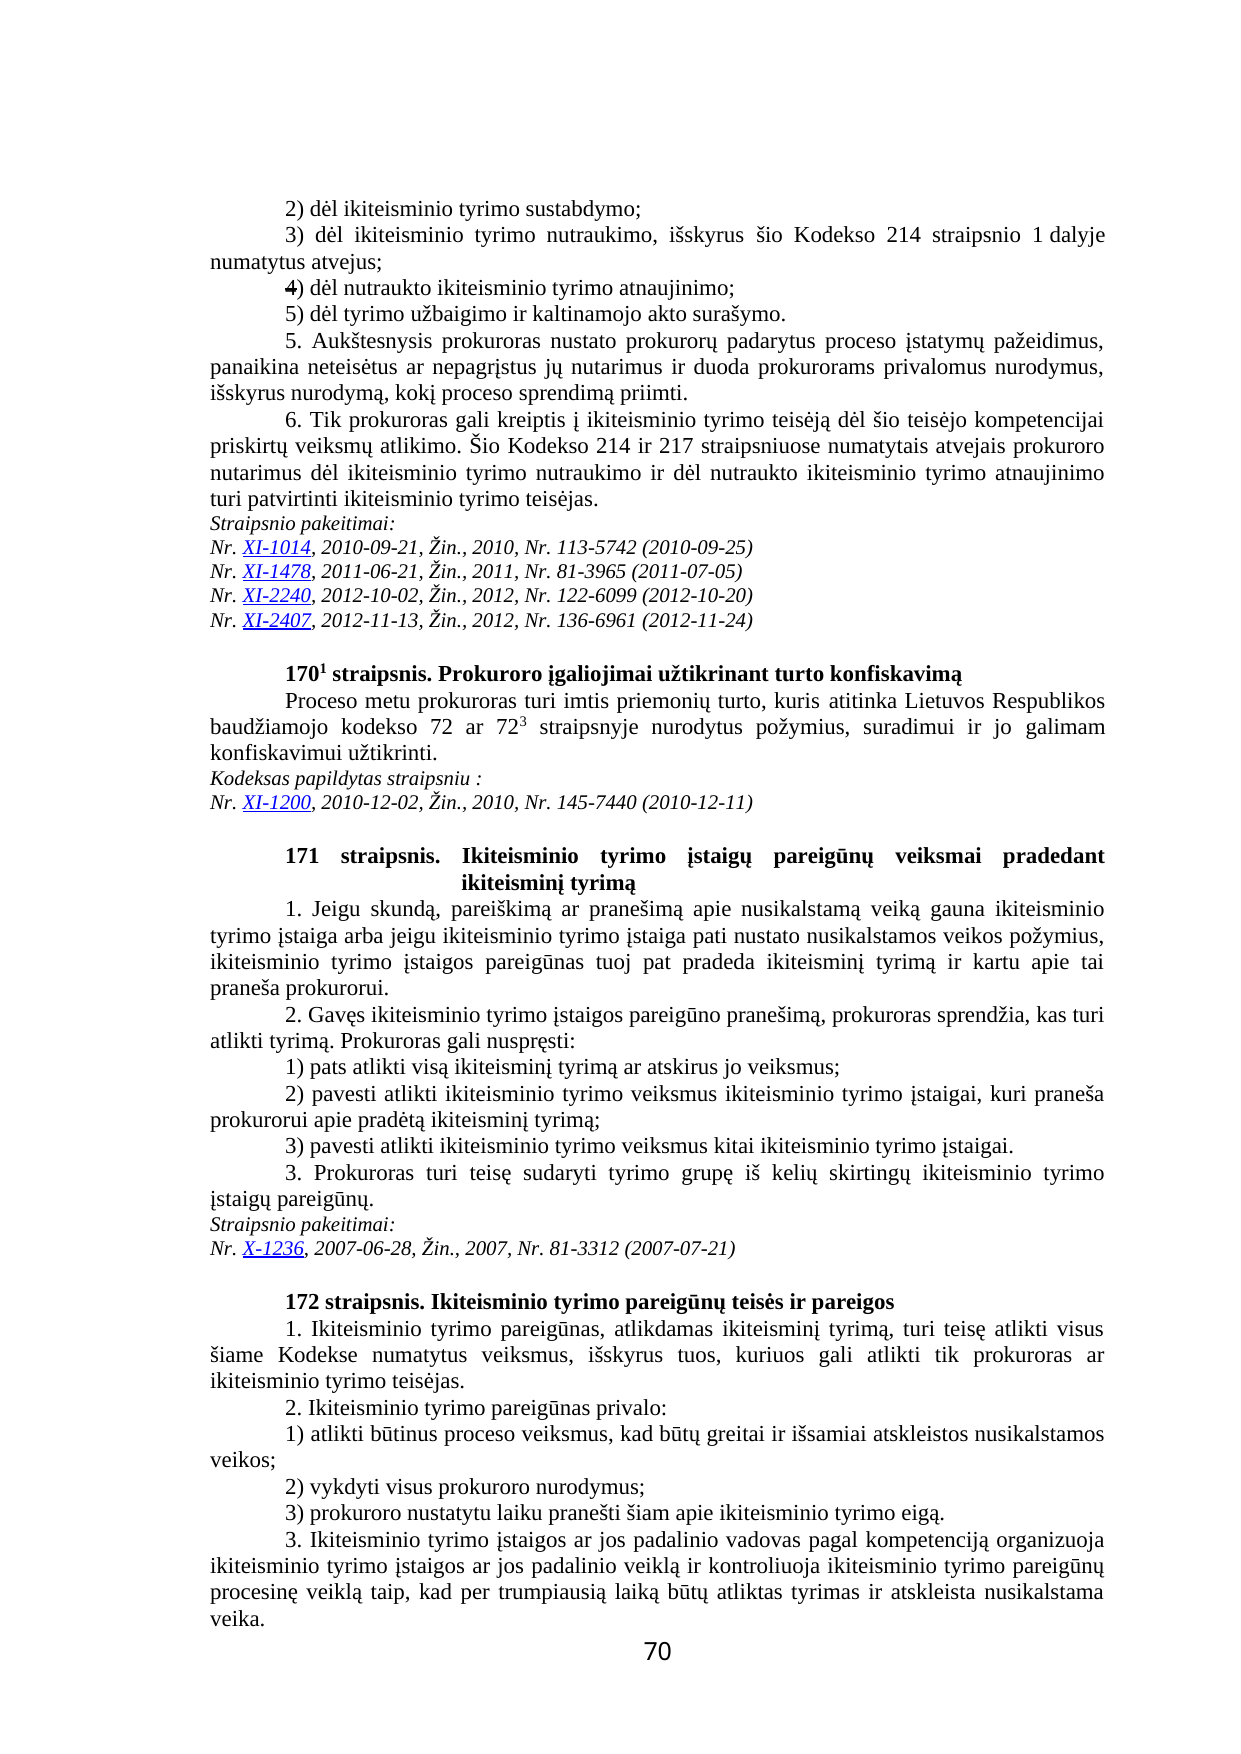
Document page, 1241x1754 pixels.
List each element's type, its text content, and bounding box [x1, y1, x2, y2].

text 1701 straipsnis. Prokuroro įgaliojimai užtikrinant turto konfiskavimą [210, 660, 1106, 687]
text Straipsnio pakeitimai: [210, 511, 1106, 535]
text Nr. X-1236, 2007-06-28, Žin., 2007, Nr. 81-3312 (2007-07-21) [210, 1236, 1106, 1260]
text 171 straipsnis. Ikiteisminio tyrimo įstaigų pareigūnų veiksmai pradedant ikiteisminį tyrimą [285, 843, 1106, 895]
text 5. Aukštesnysis prokuroras nustato prokurorų padarytus proceso įstatymų pažeidimus, panaikina neteisėtus ar nepagrįstus jų nutarimus ir duoda prokurorams privalomus nurodymus, išskyrus nurodymą, kokį proceso sprendimą priimti. [210, 327, 1106, 406]
text 3) prokuroro nustatytu laiku pranešti šiam apie ikiteisminio tyrimo eigą. [210, 1499, 1106, 1526]
text Proceso metu prokuroras turi imtis priemonių turto, kuris atitinka Lietuvos Respublikos baudžiamojo kodekso 72 ar 723 straipsnyje nurodytus požymius, suradimui ir jo galimam konfiskavimui užtikrinti. [210, 687, 1106, 766]
text 1) pats atlikti visą ikiteisminį tyrimą ar atskirus jo veiksmus; [210, 1053, 1106, 1080]
text Nr. XI-2240, 2012-10-02, Žin., 2012, Nr. 122-6099 (2012-10-20) [210, 583, 1106, 607]
text 1) atlikti būtinus proceso veiksmus, kad būtų greitai ir išsamiai atskleistos nusikalstamos veikos; [210, 1420, 1106, 1473]
text 1. Jeigu skundą, pareiškimą ar pranešimą apie nusikalstamą veiką gauna ikiteisminio tyrimo įstaiga arba jeigu ikiteisminio tyrimo įstaiga pati nustato nusikalstamos veikos požymius, ikiteisminio tyrimo įstaigos pareigūnas tuoj pat pradeda ikiteisminį tyrimą ir kartu apie tai praneša prokurorui. [210, 895, 1106, 1001]
text 2) pavesti atlikti ikiteisminio tyrimo veiksmus ikiteisminio tyrimo įstaigai, kuri praneša prokurorui apie pradėtą ikiteisminį tyrimą; [210, 1080, 1106, 1132]
text 3) dėl ikiteisminio tyrimo nutraukimo, išskyrus šio Kodekso 214 straipsnio 1 dalyje numatytus atvejus; [210, 221, 1106, 274]
text Kodeksas papildytas straipsniu : [210, 766, 1106, 790]
text 3. Ikiteisminio tyrimo įstaigos ar jos padalinio vadovas pagal kompetenciją organizuoja ikiteisminio tyrimo įstaigos ar jos padalinio veiklą ir kontroliuoja ikiteisminio tyrimo pareigūnų procesinę veiklą taip, kad per trumpiausią laiką būtų atliktas tyrimas ir atskleista nusikalstama veika. [210, 1526, 1106, 1631]
text 2) vykdyti visus prokuroro nurodymus; [210, 1473, 1106, 1499]
text 5) dėl tyrimo užbaigimo ir kaltinamojo akto surašymo. [210, 300, 1106, 327]
text 2. Ikiteisminio tyrimo pareigūnas privalo: [210, 1394, 1106, 1420]
text 1. Ikiteisminio tyrimo pareigūnas, atlikdamas ikiteisminį tyrimą, turi teisę atlikti visus šiame Kodekse numatytus veiksmus, išskyrus tuos, kuriuos gali atlikti tik prokuroras ar ikiteisminio tyrimo teisėjas. [210, 1315, 1106, 1394]
text 2) dėl ikiteisminio tyrimo sustabdymo; [210, 195, 1106, 221]
text Nr. XI-1200, 2010-12-02, Žin., 2010, Nr. 145-7440 (2010-12-11) [210, 790, 1106, 814]
text Nr. XI-1478, 2011-06-21, Žin., 2011, Nr. 81-3965 (2011-07-05) [210, 559, 1106, 583]
text 3. Prokuroras turi teisę sudaryti tyrimo grupę iš kelių skirtingų ikiteisminio tyrimo įstaigų pareigūnų. [210, 1159, 1106, 1212]
text 4) dėl nutraukto ikiteisminio tyrimo atnaujinimo; [210, 274, 1106, 300]
text 2. Gavęs ikiteisminio tyrimo įstaigos pareigūno pranešimą, prokuroras sprendžia, kas turi atlikti tyrimą. Prokuroras gali nuspręsti: [210, 1001, 1106, 1053]
text Nr. XI-1014, 2010-09-21, Žin., 2010, Nr. 113-5742 (2010-09-25) [210, 535, 1106, 559]
text Straipsnio pakeitimai: [210, 1212, 1106, 1236]
text 3) pavesti atlikti ikiteisminio tyrimo veiksmus kitai ikiteisminio tyrimo įstaigai. [210, 1132, 1106, 1159]
text Nr. XI-2407, 2012-11-13, Žin., 2012, Nr. 136-6961 (2012-11-24) [210, 607, 1106, 632]
text 172 straipsnis. Ikiteisminio tyrimo pareigūnų teisės ir pareigos [210, 1288, 1106, 1315]
text 6. Tik prokuroras gali kreiptis į ikiteisminio tyrimo teisėją dėl šio teisėjo kompetencijai priskirtų veiksmų atlikimo. Šio Kodekso 214 ir 217 straipsniuose numatytais atvejais prokuroro nutarimus dėl ikiteisminio tyrimo nutraukimo ir dėl nutraukto ikiteisminio tyrimo atnaujinimo turi patvirtinti ikiteisminio tyrimo teisėjas. [210, 406, 1106, 511]
